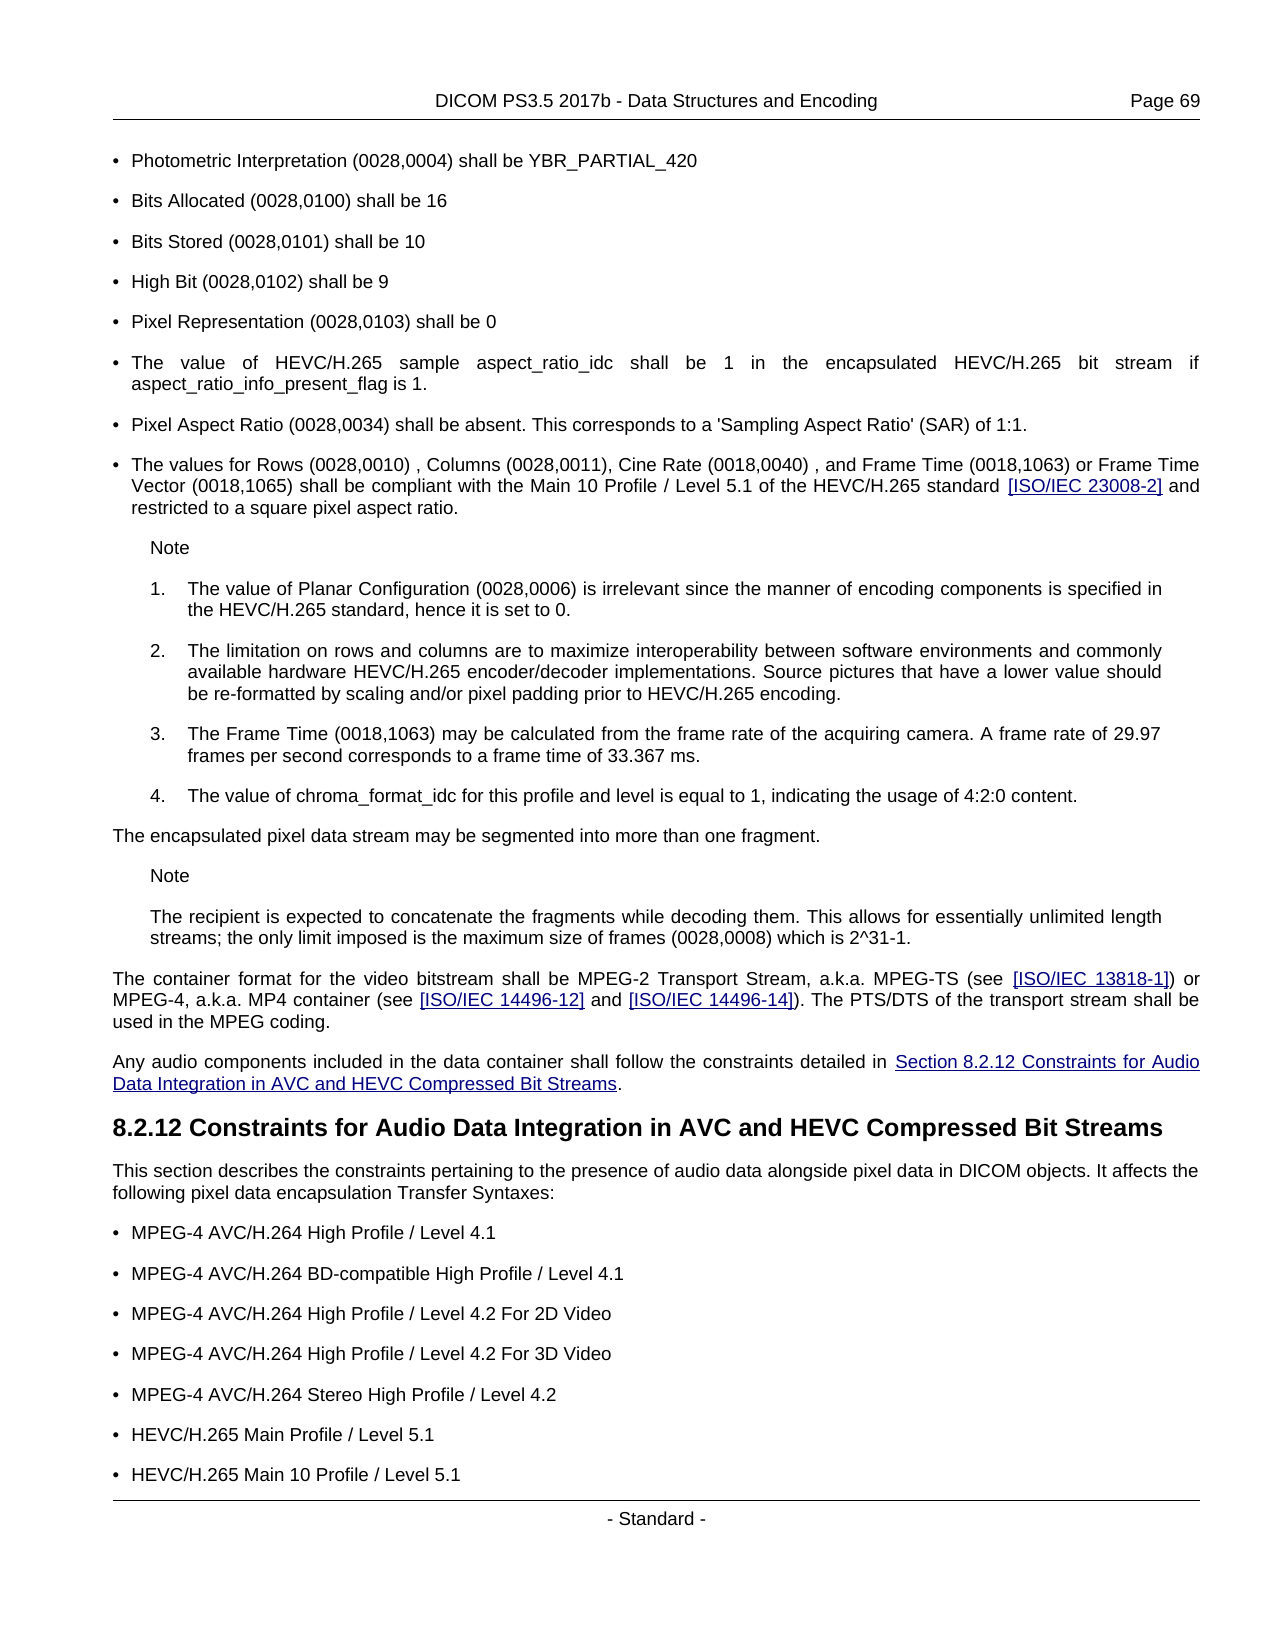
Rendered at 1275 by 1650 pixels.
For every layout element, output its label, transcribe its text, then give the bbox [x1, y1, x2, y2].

text Any audio components included in the data container shall follow the constraints detailed in Section 8.2.12 Constraints for Audio Data Integration in AVC and HEVC Compressed Bit Streams. [112, 1051, 1200, 1094]
list The values for Rows (0028,0010) , Columns (0028,0011), Cine Rate (0018,0040) , and Frame Time (0018,1063) or Frame Time Vector (0018,1065) shall be compliant with the Main 10 Profile / Level 5.1 of the HEVC/H.265 standard [ISO/IEC 23008-2] and restricted to a square pixel aspect ratio. [112, 454, 1200, 518]
list The value of Planar Configuration (0028,0006) is irrelevant since the manner of encoding components is specified in the HEVC/H.265 standard, hence it is set to 0. [150, 577, 1162, 621]
list The Frame Time (0018,1063) may be calculated from the frame rate of the acquiring camera. A frame rate of 29.97 frames per second corresponds to a frame time of 33.367 ms. [150, 723, 1162, 766]
text The encapsulated pixel data stream may be segmented into more than one fragment. [112, 825, 1200, 847]
list MPEG-4 AVC/H.264 High Profile / Level 4.1 [112, 1222, 1200, 1244]
list The value of chroma_format_idc for this profile and level is equal to 1, indicating the usage of 4:2:0 content. [150, 785, 1162, 806]
list The limitation on rows and columns are to maximize interoperability between software environments and commonly available hardware HEVC/H.265 encoder/decoder implementations. Source pictures that have a lower value should be re-formatted by scaling and/or pixel padding prior to HEVC/H.265 encoding. [150, 639, 1162, 704]
text 8.2.12 Constraints for Audio Data Integration in AVC and HEVC Compressed Bit Streams [112, 1113, 1200, 1142]
text The container format for the video bitstream shall be MPEG-2 Transport Stream, a.k.a. MPEG-TS (see [ISO/IEC 13818-1]) or MPEG-4, a.k.a. MP4 container (see [ISO/IEC 14496-12] and [ISO/IEC 14496-14]). The PTS/DTS of the transport stream shall be used in the MPEG coding. [112, 967, 1200, 1032]
list HEVC/H.265 Main 10 Profile / Level 5.1 [112, 1464, 1200, 1486]
list MPEG-4 AVC/H.264 High Profile / Level 4.2 For 3D Video [112, 1343, 1200, 1365]
text The recipient is expected to concatenate the fragments while decoding them. This allows for essentially unlimited length streams; the only limit imposed is the maximum size of frames (0028,0008) which is 2^31-1. [150, 906, 1162, 949]
list MPEG-4 AVC/H.264 High Profile / Level 4.2 For 2D Video [112, 1303, 1200, 1324]
text This section describes the constraints pertaining to the presence of audio data alongside pixel data in DICOM objects. It affects the following pixel data encapsulation Transfer Syntaxes: [112, 1160, 1200, 1203]
list Pixel Representation (0028,0103) shall be 0 [112, 311, 1200, 333]
list MPEG-4 AVC/H.264 BD-compatible High Profile / Level 4.1 [112, 1262, 1200, 1284]
text Note [150, 865, 1162, 887]
list MPEG-4 AVC/H.264 Stereo High Profile / Level 4.2 [112, 1383, 1200, 1405]
list HEVC/H.265 Main Profile / Level 5.1 [112, 1424, 1200, 1445]
text Note [150, 537, 1162, 559]
list Pixel Aspect Ratio (0028,0034) shall be absent. This corresponds to a 'Sampling Aspect Ratio' (SAR) of 1:1. [112, 413, 1200, 435]
list High Bit (0028,0102) shall be 9 [112, 271, 1200, 292]
list The value of HEVC/H.265 sample aspect_ratio_idc shall be 1 in the encapsulated HEVC/H.265 bit stream if aspect_ratio_info_present_flag is 1. [112, 352, 1200, 395]
list Bits Stored (0028,0101) shall be 10 [112, 231, 1200, 252]
list Bits Allocated (0028,0100) shall be 16 [112, 190, 1200, 212]
list Photometric Interpretation (0028,0004) shall be YBR_PARTIAL_420 [112, 150, 1200, 172]
